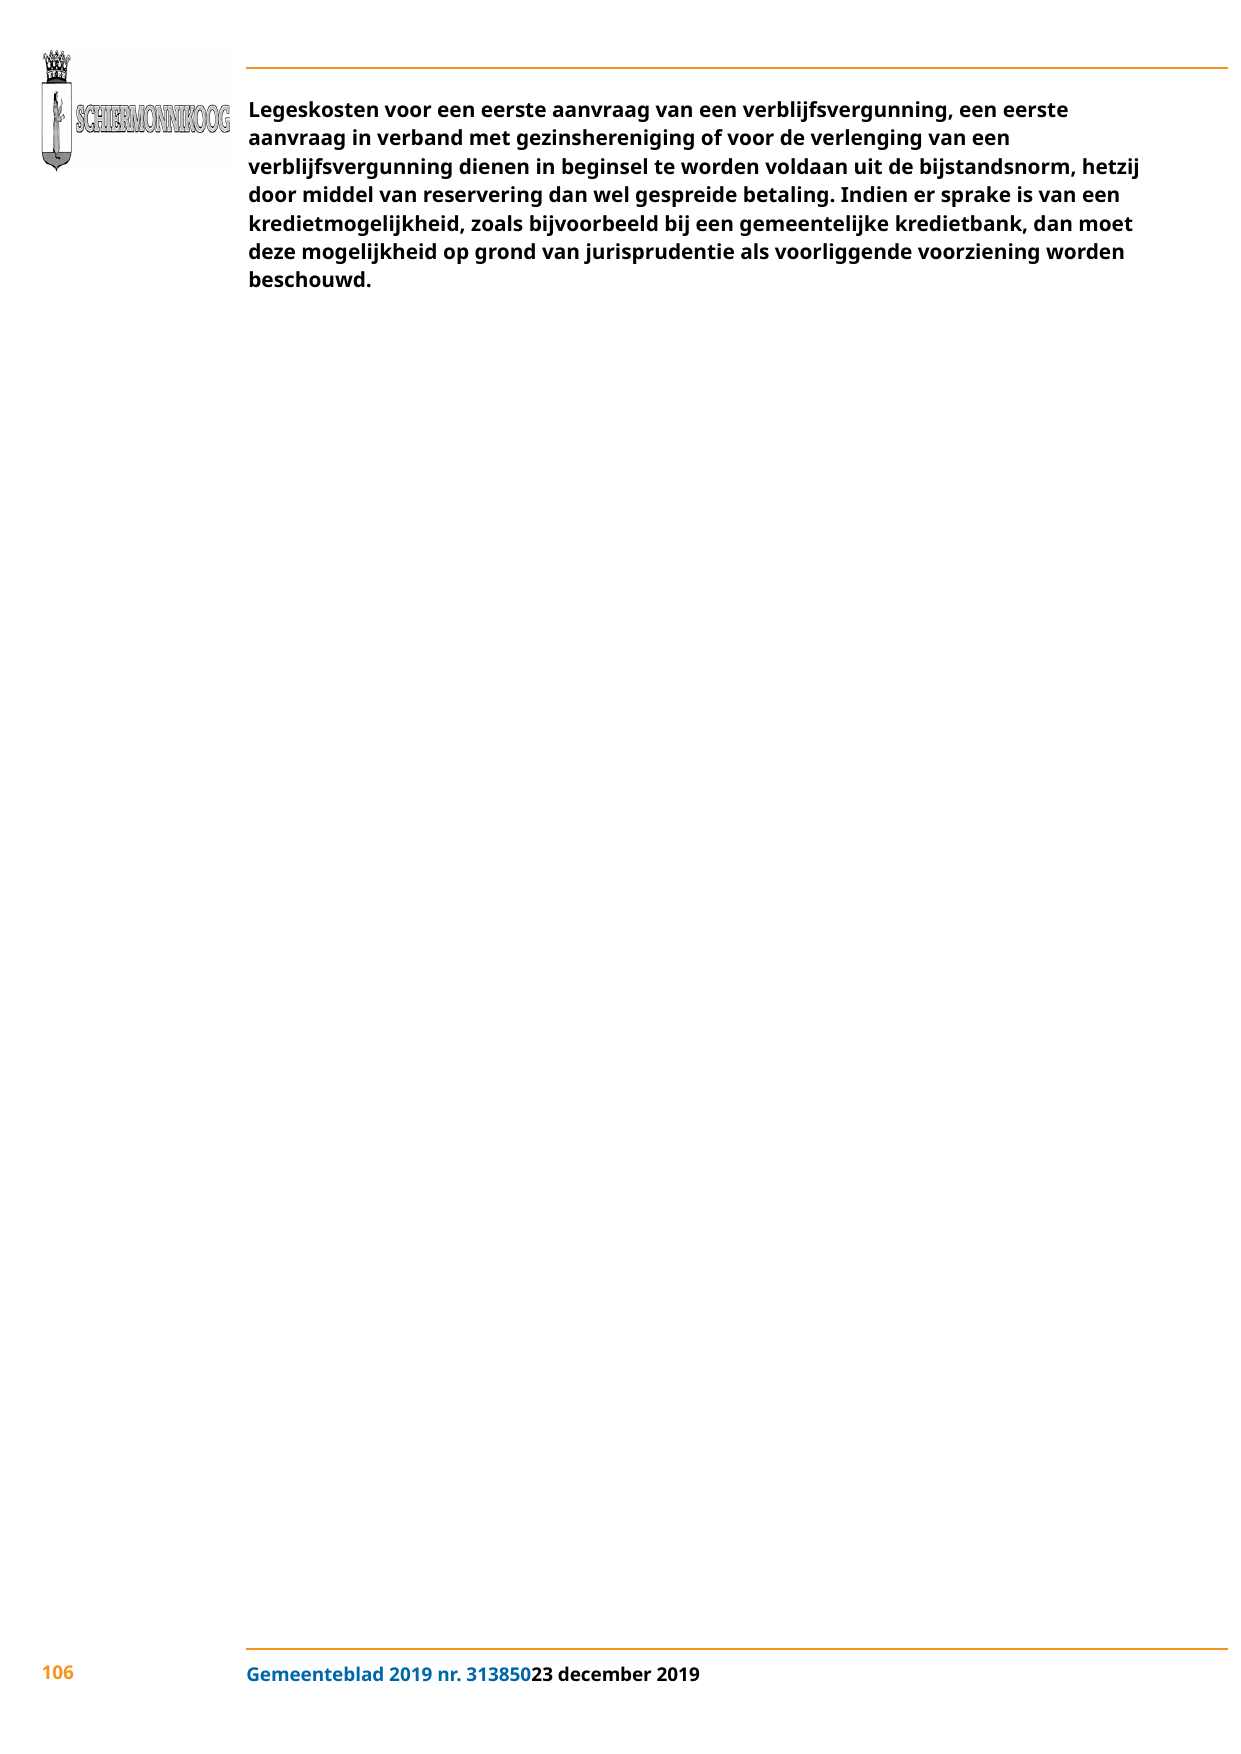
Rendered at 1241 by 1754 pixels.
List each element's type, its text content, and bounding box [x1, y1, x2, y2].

picture [41, 47, 231, 172]
text Legeskosten voor een eerste aanvraag van een verblijfsvergunning, een eerste aanvraag in verband met gezinshereniging of voor de verlenging van een verblijfsvergunning dienen in beginsel te worden voldaan uit de bijstandsnorm, hetzij door middel van reservering dan wel gespreide betaling. Indien er sprake is van een kredietmogelijkheid, zoals bijvoorbeeld bij een gemeentelijke kredietbank, dan moet deze mogelijkheid op grond van jurisprudentie als voorliggende voorziening worden beschouwd. [248, 95, 1152, 294]
